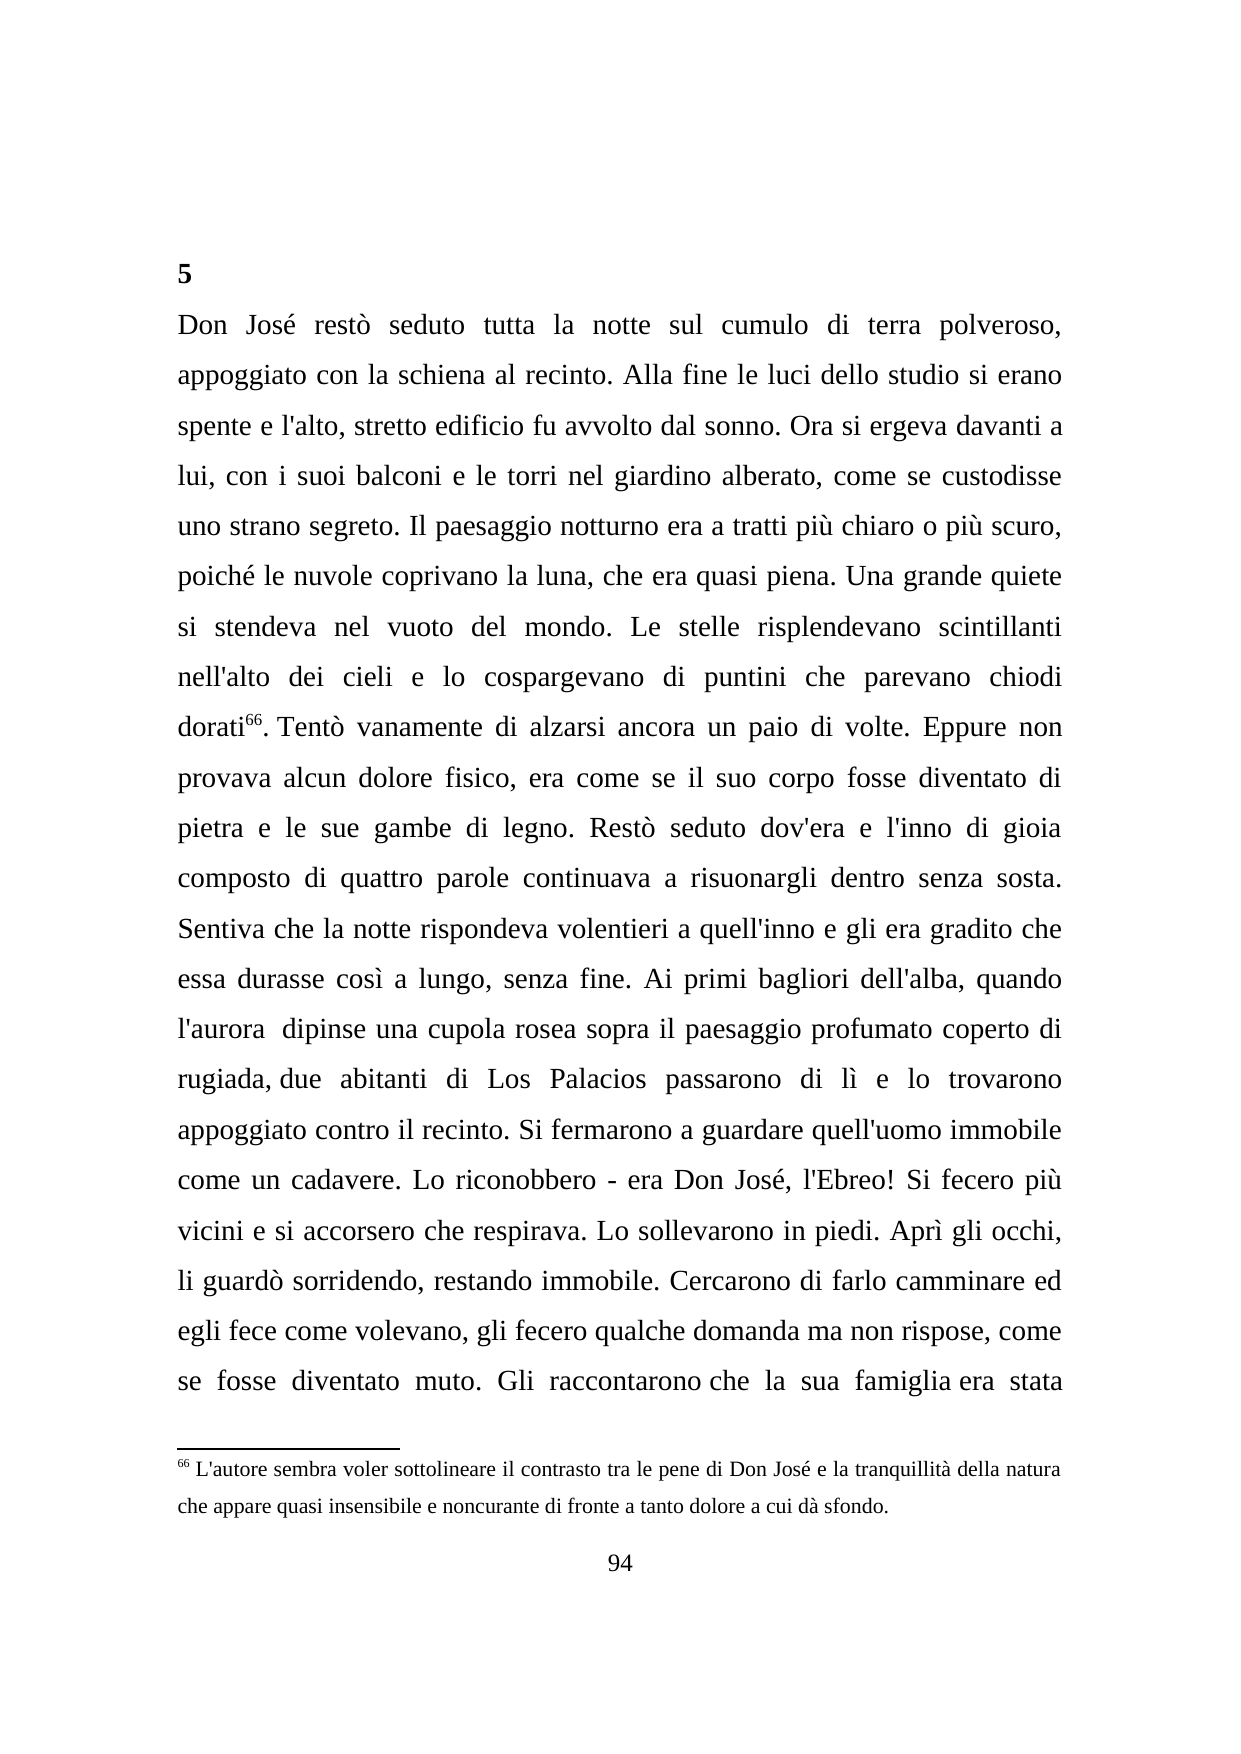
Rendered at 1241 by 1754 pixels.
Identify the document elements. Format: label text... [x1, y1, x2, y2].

text 5 Don José restò seduto tutta la notte sul cumulo di terra polveroso, appoggiato con la schiena al recinto. Alla fine le luci dello studio si erano spente e l'alto, stretto edificio fu avvolto dal sonno. Ora si ergeva davanti a lui, con i suoi balconi e le torri nel giardino alberato, come se custodisse uno strano segreto. Il paesaggio notturno era a tratti più chiaro o più scuro, poiché le nuvole coprivano la luna, che era quasi piena. Una grande quiete si stendeva nel vuoto del mondo. Le stelle risplendevano scintillanti nell'alto dei cieli e lo cospargevano di puntini che parevano chiodi dorati. Tentò vanamente di alzarsi ancora un paio di volte. Eppure non provava alcun dolore fisico, era come se il suo corpo fosse diventato di pietra e le sue gambe di legno. Restò seduto dov'era e l'inno di gioia composto di quattro parole continuava a risuonargli dentro senza sosta. Sentiva che la notte rispondeva volentieri a quell'inno e gli era gradito che essa durasse così a lungo, senza fine. Ai primi bagliori dell'alba, quando l'aurora dipinse una cupola rosea sopra il paesaggio profumato coperto di rugiada, due abitanti di Los Palacios passarono di lì e lo trovarono appoggiato contro il recinto. Si fermarono a guardare quell'uomo immobile come un cadavere. Lo riconobbero - era Don José, l'Ebreo! Si fecero più vicini e si accorsero che respirava. Lo sollevarono in piedi. Aprì gli occhi, li guardò sorridendo, restando immobile. Cercarono di farlo camminare ed egli fece come volevano, gli fecero qualche domanda ma non rispose, come se fosse diventato muto. Gli raccontarono che la sua famiglia era stata [177, 257, 1063, 1397]
text L'autore sembra voler sottolineare il contrasto tra le pene di Don José e la tranquillità della natura che appare quasi insensibile e noncurante di fronte a tanto dolore a cui dà sfondo. [177, 1456, 1063, 1518]
